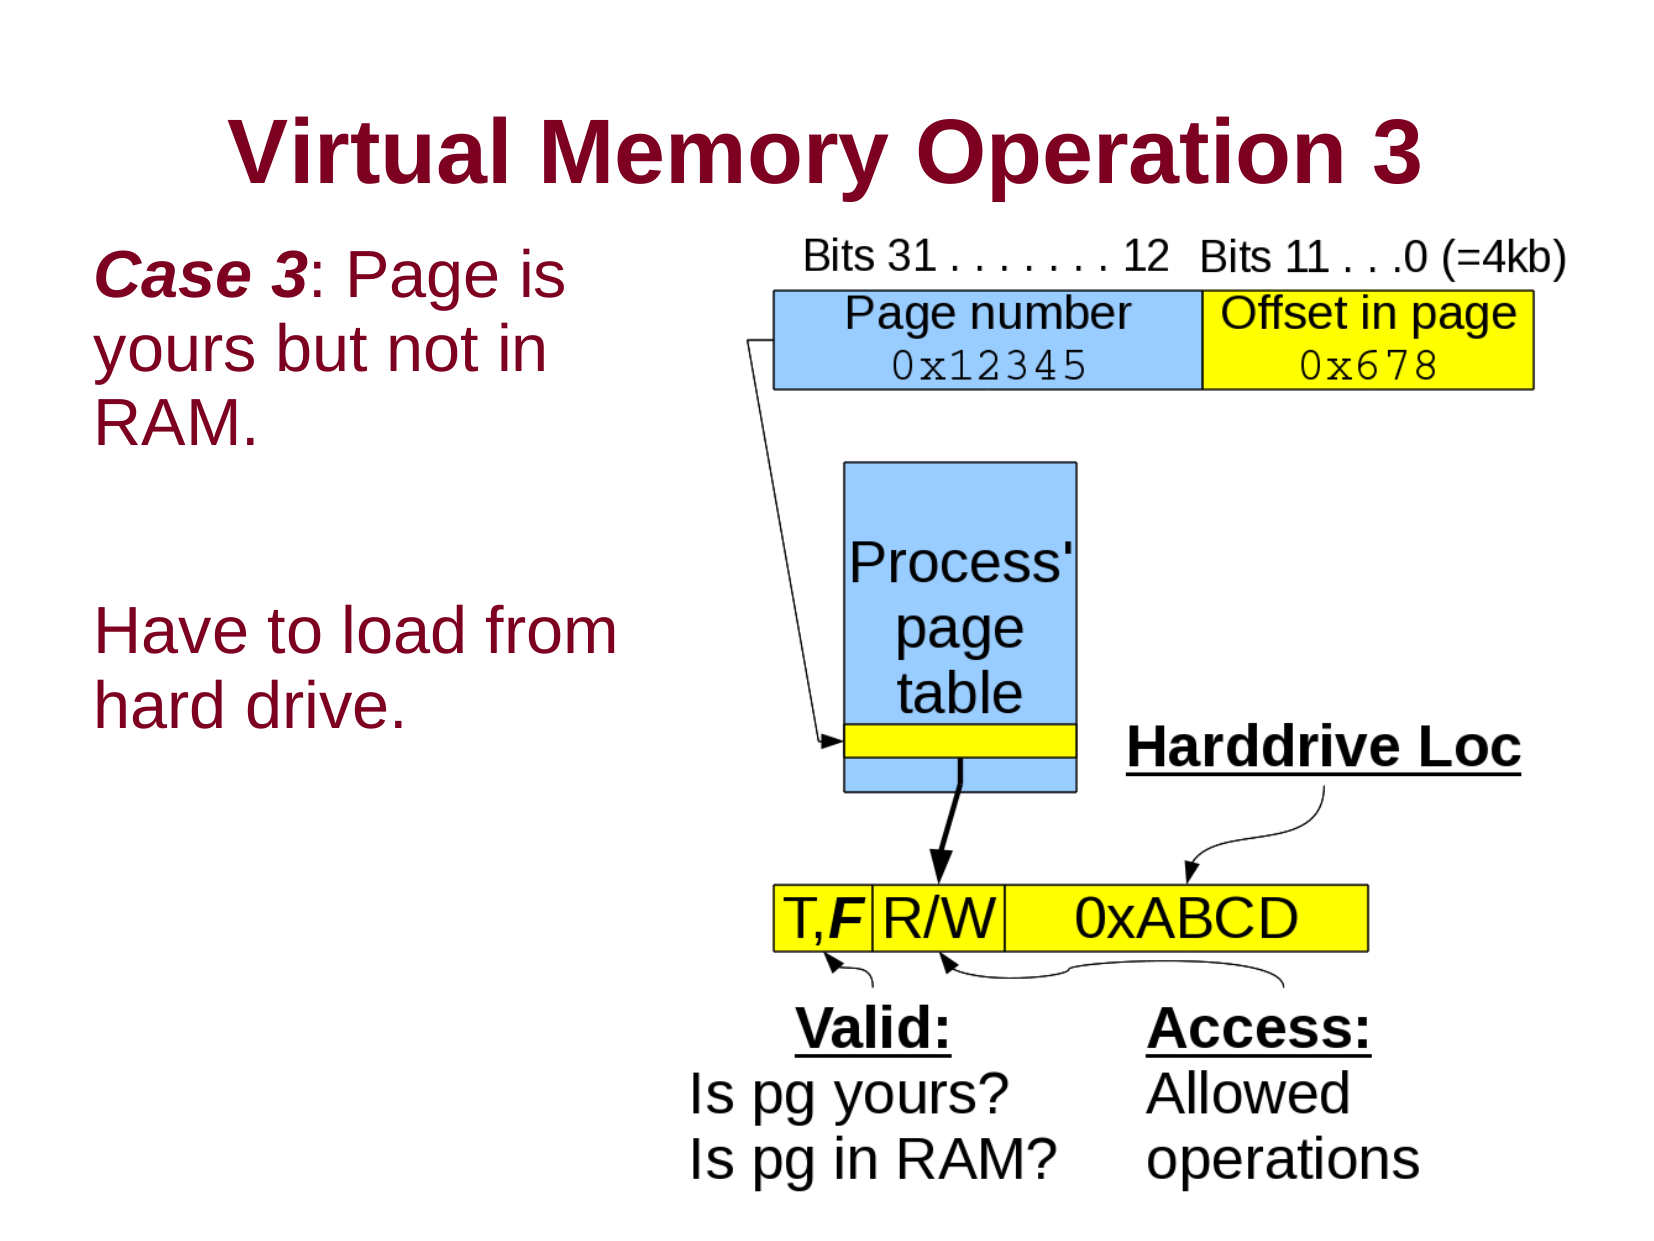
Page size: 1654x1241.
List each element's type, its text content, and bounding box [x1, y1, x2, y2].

picture [0, 0, 1654, 1241]
list Case 3: Page is yours but not in RAM. Have to load from hard drive. [37, 233, 638, 1088]
title Virtual Memory Operation 3 [82, 49, 1571, 257]
